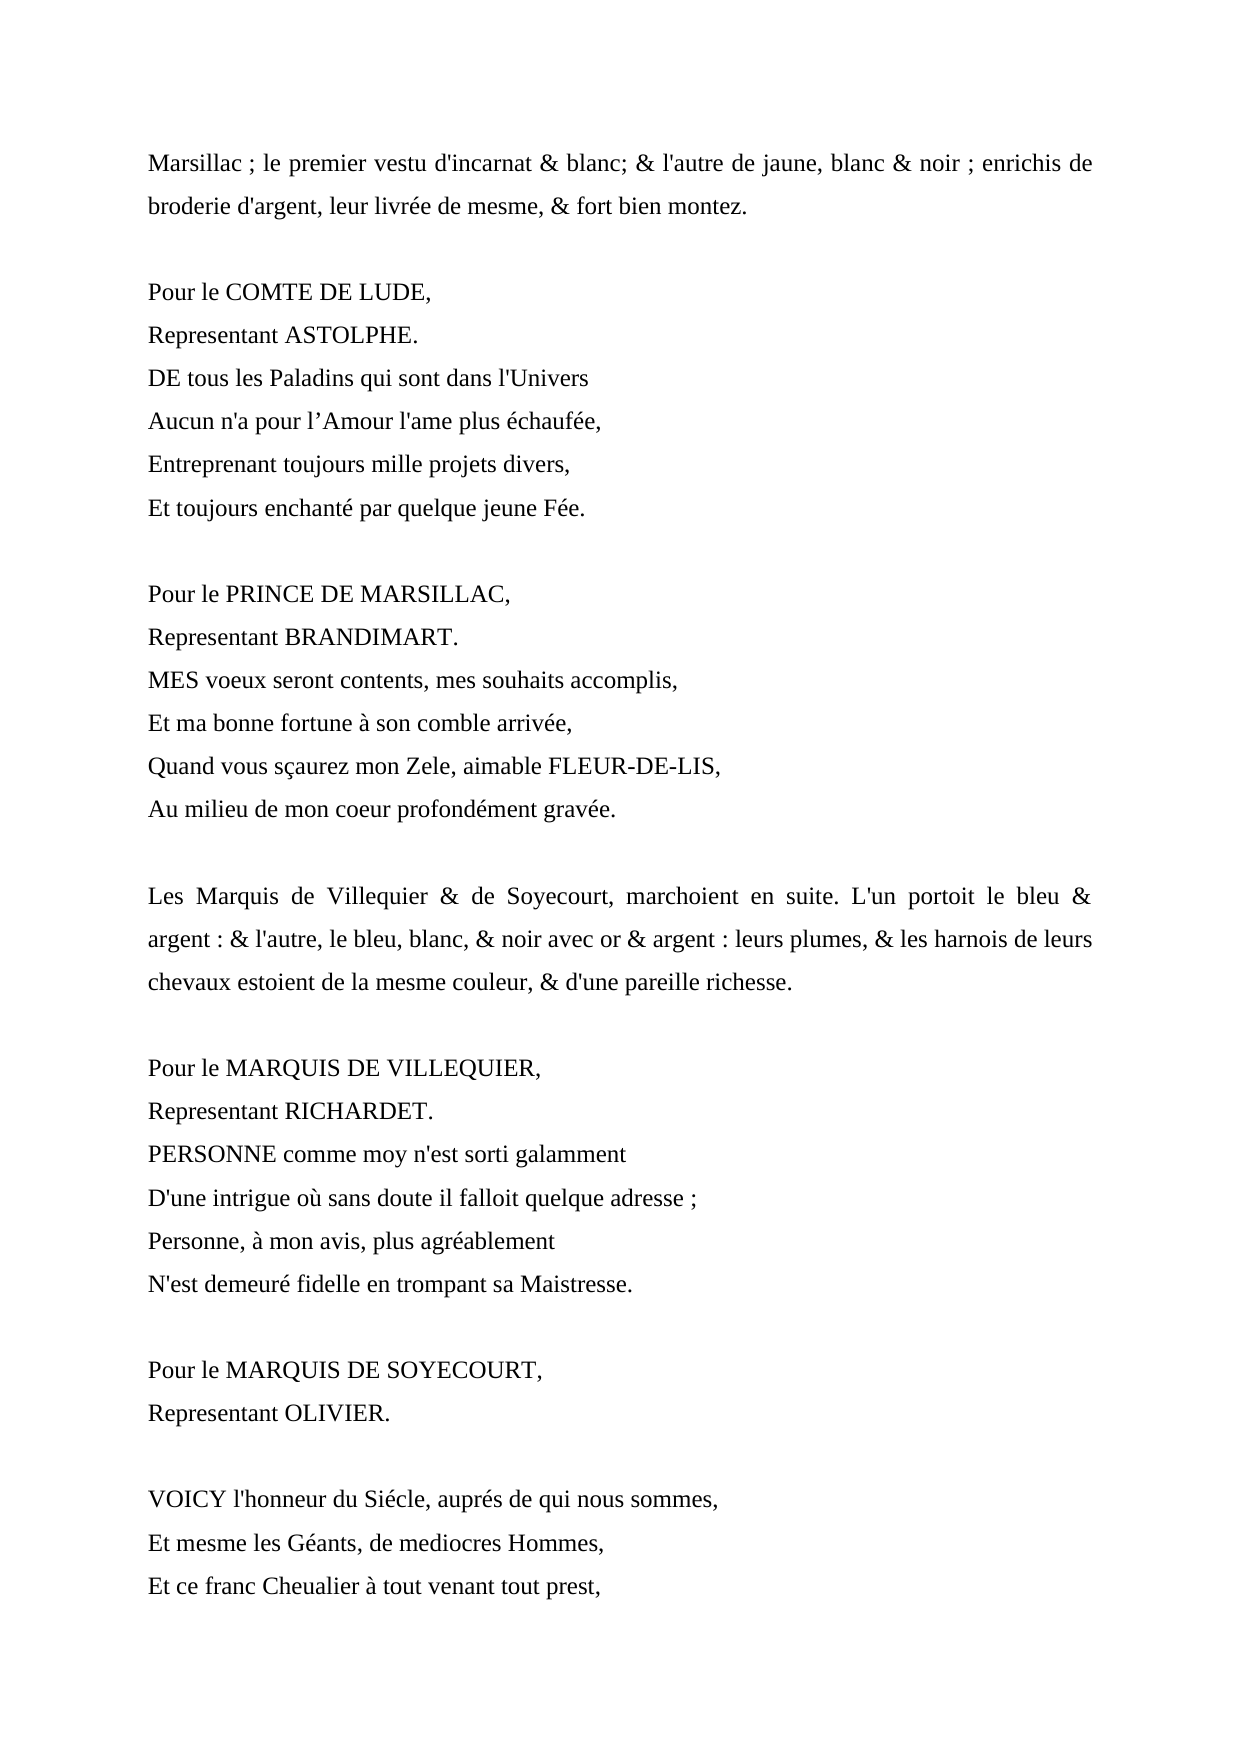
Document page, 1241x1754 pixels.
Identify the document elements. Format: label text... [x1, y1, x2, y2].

text Aucun n'a pour l’Amour l'ame plus échaufée, [148, 406, 1093, 435]
text Representant RICHARDET. [148, 1096, 1093, 1125]
text Personne, à mon avis, plus agréablement [148, 1226, 1093, 1254]
text VOICY l'honneur du Siécle, auprés de qui nous sommes, [148, 1484, 1093, 1513]
text Entreprenant toujours mille projets divers, [148, 449, 1093, 478]
text DE tous les Paladins qui sont dans l'Univers [148, 363, 1093, 392]
text Quand vous sçaurez mon Zele, aimable FLEUR-DE-LIS, [148, 751, 1093, 780]
text Pour le MARQUIS DE SOYECOURT, [148, 1355, 1093, 1384]
text Au milieu de mon coeur profondément gravée. [148, 794, 1093, 823]
text Et ma bonne fortune à son comble arrivée, [148, 708, 1093, 737]
text MES voeux seront contents, mes souhaits accomplis, [148, 665, 1093, 694]
text N'est demeuré fidelle en trompant sa Maistresse. [148, 1269, 1093, 1298]
text Representant OLIVIER. [148, 1398, 1093, 1427]
text Et ce franc Cheualier à tout venant tout prest, [148, 1571, 1093, 1599]
text PERSONNE comme moy n'est sorti galamment [148, 1139, 1093, 1168]
text Representant BRANDIMART. [148, 622, 1093, 651]
text Pour le MARQUIS DE VILLEQUIER, [148, 1053, 1093, 1082]
text Les Marquis de Villequier & de Soyecourt, marchoient en suite. L'un portoit le bleu & argent : & l'autre, le bleu, blanc, & noir avec or & argent : leurs plumes, & les harnois de leurs chevaux estoient de la mesme couleur, & d'une pareille richesse. [148, 881, 1093, 996]
text Pour le COMTE DE LUDE, [148, 277, 1093, 306]
text Marsillac ; le premier vestu d'incarnat & blanc; & l'autre de jaune, blanc & noir ; enrichis de broderie d'argent, leur livrée de mesme, & fort bien montez. [148, 148, 1093, 219]
text Et toujours enchanté par quelque jeune Fée. [148, 493, 1093, 521]
text D'une intrigue où sans doute il falloit quelque adresse ; [148, 1183, 1093, 1211]
text Representant ASTOLPHE. [148, 320, 1093, 349]
text Pour le PRINCE DE MARSILLAC, [148, 579, 1093, 608]
text Et mesme les Géants, de mediocres Hommes, [148, 1528, 1093, 1556]
